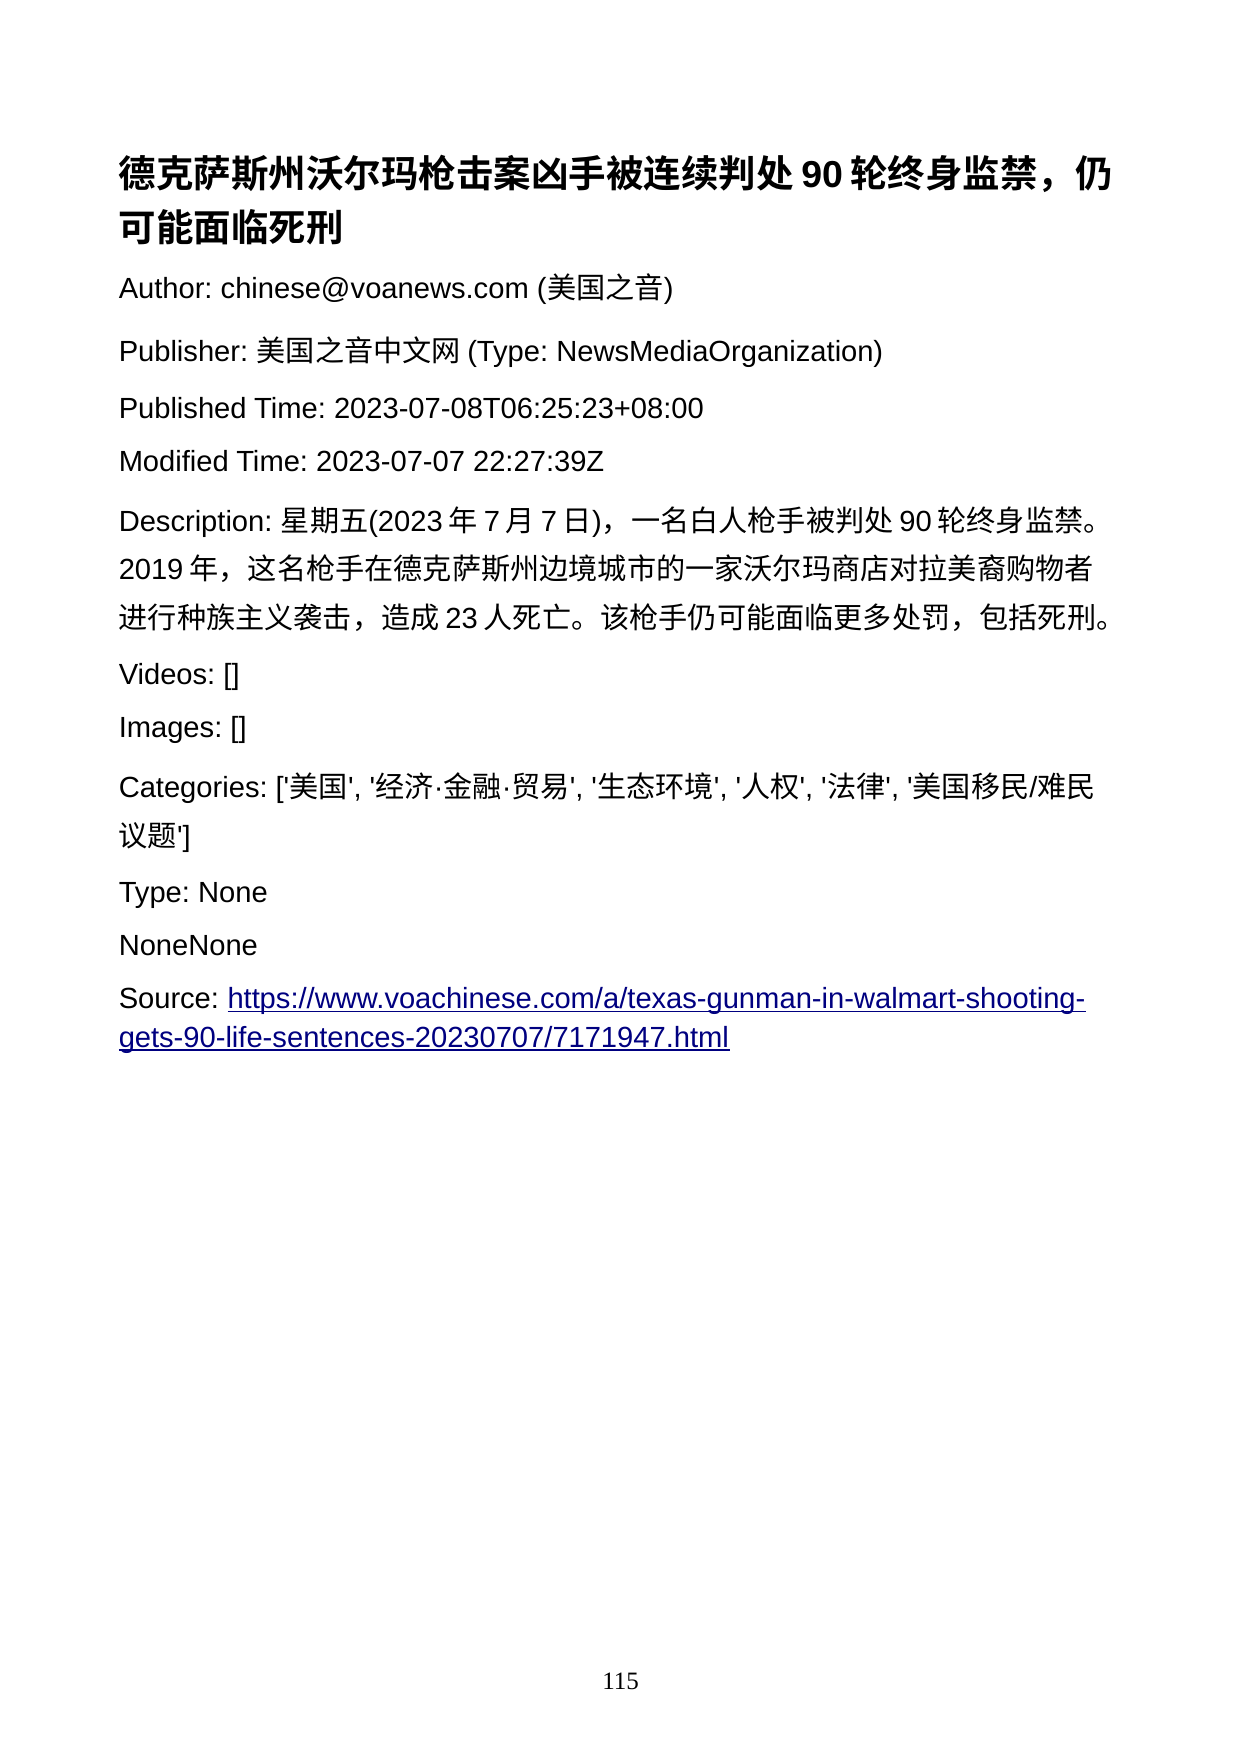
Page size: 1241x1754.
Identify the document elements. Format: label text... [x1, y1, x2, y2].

text NoneNone [118, 928, 1122, 962]
text Videos: [] [118, 657, 1122, 691]
subtitle 德克萨斯州沃尔玛枪击案凶手被连续判处90轮终身监禁，仍可能面临死刑 [118, 143, 1122, 252]
text Modified Time: 2023-07-07 22:27:39Z [118, 444, 1122, 477]
text Publisher: 美国之音中文网 (Type: NewsMediaOrganization) [118, 328, 1122, 370]
text Published Time: 2023-07-08T06:25:23+08:00 [118, 391, 1122, 424]
text Description: 星期五(2023年7月7日)，一名白人枪手被判处90轮终身监禁。2019年，这名枪手在德克萨斯州边境城市的一家沃尔玛商店对拉美裔购物者进行种族主义袭击，造成23人死亡。该枪手仍可能面临更多处罚，包括死刑。 [118, 497, 1122, 636]
text Categories: ['美国', '经济·金融·贸易', '生态环境', '人权', '法律', '美国移民/难民议题'] [118, 763, 1122, 854]
text Type: None [118, 875, 1122, 909]
text Images: [] [118, 710, 1122, 744]
text Author: chinese@voanews.com (美国之音) [118, 264, 1122, 307]
text Source: https://www.voachinese.com/a/texas-gunman-in-walmart-shooting-gets-90-life-sentences-20230707/7171947.html [118, 981, 1122, 1053]
